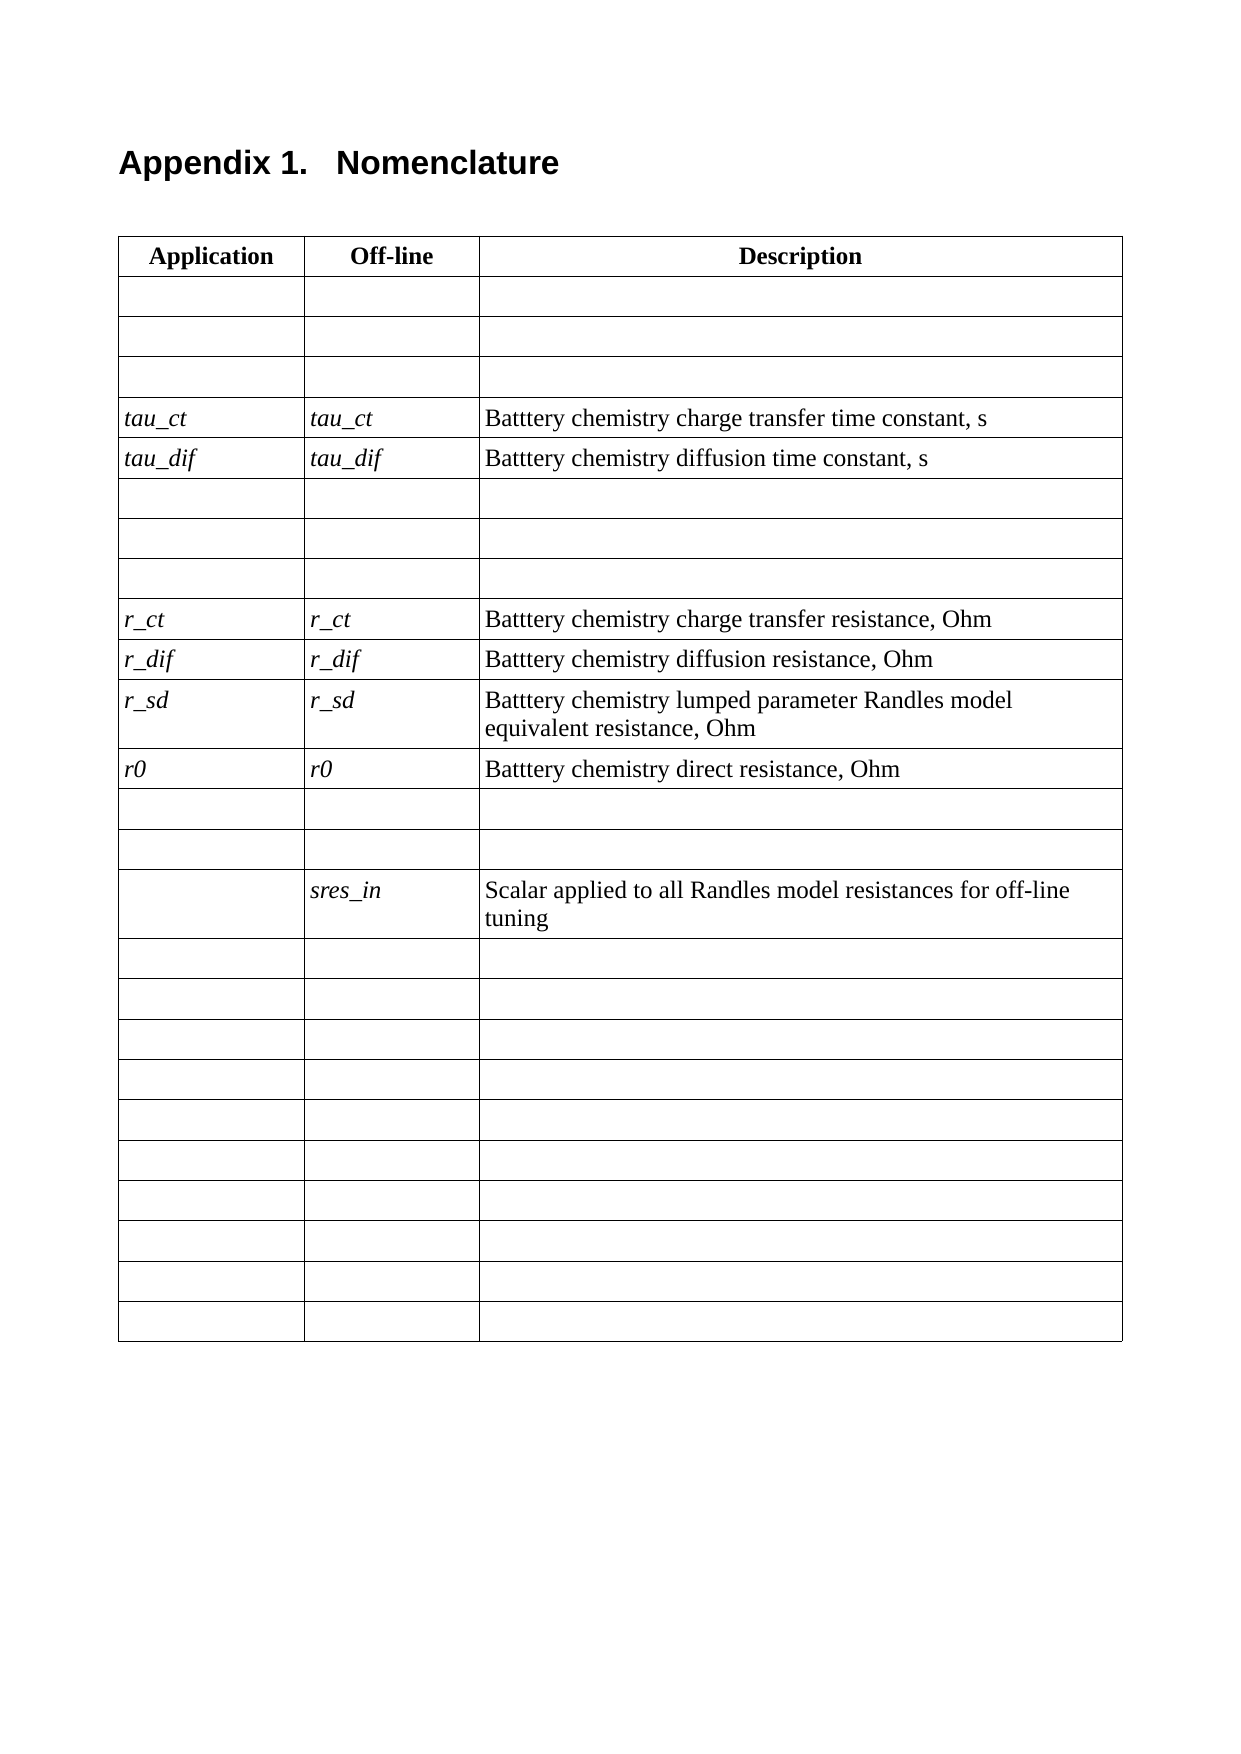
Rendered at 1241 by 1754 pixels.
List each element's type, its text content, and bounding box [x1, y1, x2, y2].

table_cell [480, 1221, 1122, 1261]
table_cell r_ct [119, 599, 304, 639]
table_cell tau_ct [119, 398, 304, 437]
table_cell Batttery chemistry charge transfer time constant, s [480, 398, 1122, 437]
table_cell [119, 939, 304, 978]
table_cell Batttery chemistry diffusion time constant, s [480, 438, 1122, 477]
table_cell tau_dif [119, 438, 304, 477]
table_cell [305, 479, 479, 518]
table_cell [480, 519, 1122, 558]
table_cell [480, 830, 1122, 869]
table_cell [305, 1060, 479, 1099]
table_cell [119, 830, 304, 869]
table_cell [119, 1060, 304, 1099]
table_cell [119, 870, 304, 938]
table_cell Batttery chemistry lumped parameter Randles model equivalent resistance, Ohm [480, 680, 1122, 748]
table_header Off-line [305, 237, 479, 276]
table_cell [480, 357, 1122, 397]
table_cell [480, 1060, 1122, 1099]
table_cell [480, 1141, 1122, 1180]
table_cell [305, 1141, 479, 1180]
table_cell [305, 939, 479, 978]
table_cell sres_in [305, 870, 479, 938]
table_cell [305, 1020, 479, 1059]
table_cell tau_ct [305, 398, 479, 437]
table_cell [480, 1302, 1122, 1341]
table_cell [480, 939, 1122, 978]
table_cell [119, 1302, 304, 1341]
table_cell r_dif [119, 640, 304, 679]
table_cell [119, 1020, 304, 1059]
table_cell [119, 519, 304, 558]
table_cell [480, 789, 1122, 829]
table_cell [119, 1262, 304, 1301]
table_cell [305, 1181, 479, 1220]
table_cell r_sd [305, 680, 479, 748]
table_cell [119, 1221, 304, 1261]
table_cell [305, 789, 479, 829]
table_cell Batttery chemistry diffusion resistance, Ohm [480, 640, 1122, 679]
table_cell Batttery chemistry charge transfer resistance, Ohm [480, 599, 1122, 639]
table_cell [480, 559, 1122, 598]
table_cell [119, 479, 304, 518]
table_cell [480, 479, 1122, 518]
table_cell [305, 1262, 479, 1301]
table_cell r_sd [119, 680, 304, 748]
table_cell tau_dif [305, 438, 479, 477]
table_header Application [119, 237, 304, 276]
table_cell r_dif [305, 640, 479, 679]
table_cell [305, 317, 479, 356]
table_cell [305, 1221, 479, 1261]
table_cell r_ct [305, 599, 479, 639]
table_cell [119, 277, 304, 316]
table_cell [480, 1100, 1122, 1139]
table_cell r0 [119, 749, 304, 788]
table_cell [480, 979, 1122, 1019]
table_cell [119, 559, 304, 598]
table_cell [480, 317, 1122, 356]
table_cell [305, 1302, 479, 1341]
table_cell [480, 1262, 1122, 1301]
table_cell [305, 1100, 479, 1139]
table_header Description [480, 237, 1122, 276]
table_cell [305, 277, 479, 316]
table_cell [119, 1100, 304, 1139]
table_cell [119, 357, 304, 397]
table_cell [305, 979, 479, 1019]
table_cell [119, 317, 304, 356]
table_cell [119, 1181, 304, 1220]
table_cell [119, 1141, 304, 1180]
table_cell [305, 830, 479, 869]
table_cell [480, 1020, 1122, 1059]
table_cell Batttery chemistry direct resistance, Ohm [480, 749, 1122, 788]
table_cell [480, 1181, 1122, 1220]
table_cell r0 [305, 749, 479, 788]
table_cell [480, 277, 1122, 316]
table_cell [119, 979, 304, 1019]
table_cell Scalar applied to all Randles model resistances for off-line tuning [480, 870, 1122, 938]
table_cell [119, 789, 304, 829]
subtitle Appendix 1. Nomenclature [118, 143, 1122, 182]
table_cell [305, 357, 479, 397]
table_cell [305, 559, 479, 598]
table_cell [305, 519, 479, 558]
